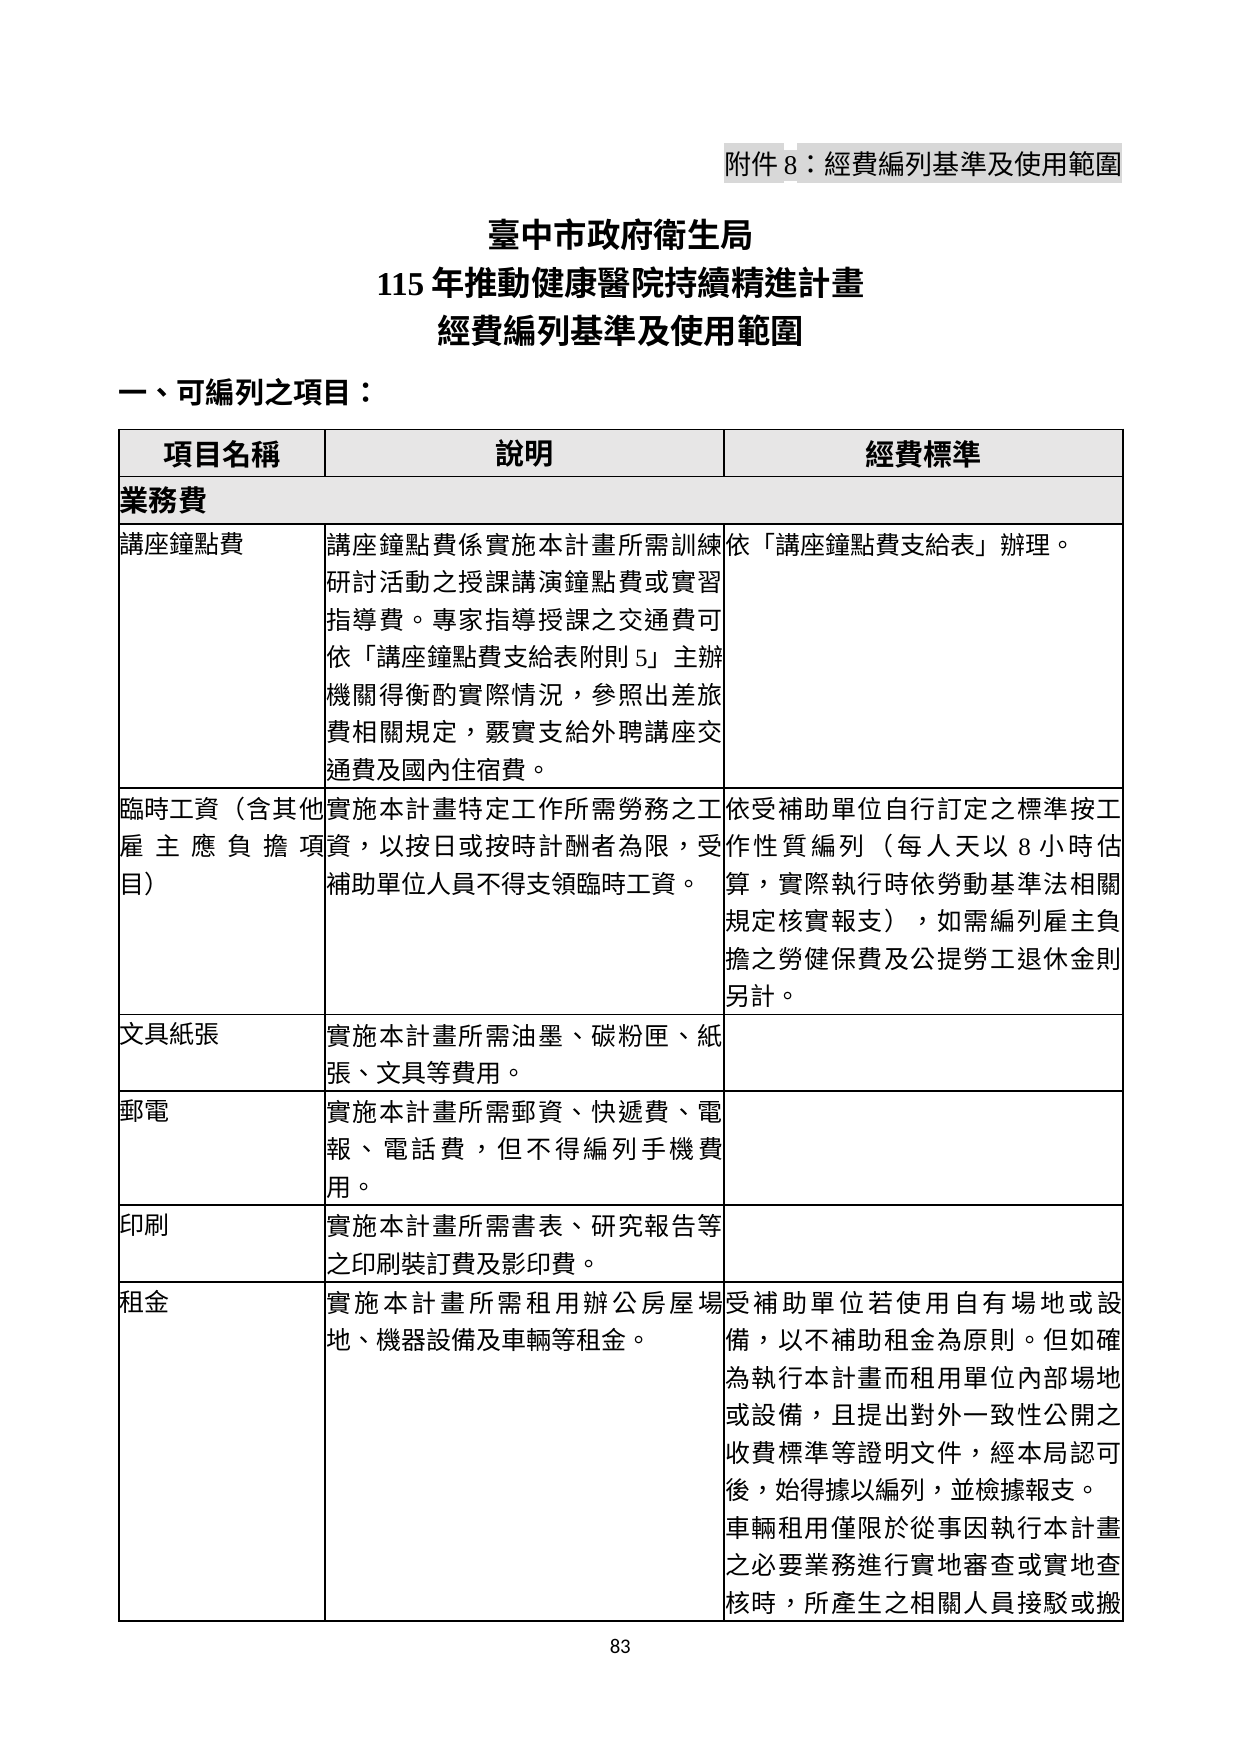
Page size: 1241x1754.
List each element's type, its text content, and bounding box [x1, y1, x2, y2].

table_cell 實施本計畫所需書表、研究報告等之印刷裝訂費及影印費。 [326, 1206, 723, 1281]
text 一、可編列之項目： [118, 353, 1122, 428]
table_cell [725, 1092, 1122, 1204]
table_cell 實施本計畫所需油墨、碳粉匣、紙張、文具等費用。 [326, 1015, 723, 1090]
text 115年推動健康醫院持續精進計畫 [118, 257, 1122, 305]
text 經費編列基準及使用範圍 [118, 305, 1122, 353]
table_cell 依受補助單位自行訂定之標準按工作性質編列（每人天以8小時估算，實際執行時依勞動基準法相關規定核實報支），如需編列雇主負擔之勞健保費及公提勞工退休金則另計。 [725, 789, 1122, 1014]
subtitle 附件8：經費編列基準及使用範圍 [118, 126, 1122, 201]
table_cell 實施本計畫所需租用辦公房屋場地、機器設備及車輛等租金。 [326, 1283, 723, 1620]
table_cell 業務費 [120, 477, 1122, 523]
table_cell 講座鐘點費 [120, 525, 324, 787]
table_cell 實施本計畫所需郵資、快遞費、電報、電話費，但不得編列手機費用。 [326, 1092, 723, 1204]
table_cell 郵電 [120, 1092, 324, 1204]
table_header 經費標準 [725, 430, 1122, 476]
table_cell 受補助單位若使用自有場地或設備，以不補助租金為原則。但如確為執行本計畫而租用單位內部場地或設備，且提出對外一致性公開之收費標準等證明文件，經本局認可後，始得據以編列，並檢據報支。 車輛租用僅限於從事因執行本計畫之必要業務進行實地審查或實地查核時，所產生之相關人員接駁或搬 [725, 1283, 1122, 1620]
table_cell 文具紙張 [120, 1015, 324, 1090]
table_header 項目名稱 [120, 430, 324, 476]
text 臺中市政府衛生局 [118, 209, 1122, 257]
table_cell 講座鐘點費係實施本計畫所需訓練研討活動之授課講演鐘點費或實習指導費。專家指導授課之交通費可依「講座鐘點費支給表附則5」主辦機關得衡酌實際情況，參照出差旅費相關規定，覈實支給外聘講座交通費及國內住宿費。 [326, 525, 723, 787]
table_cell 印刷 [120, 1206, 324, 1281]
table_cell 依「講座鐘點費支給表」辦理。 [725, 525, 1122, 787]
table_cell [725, 1206, 1122, 1281]
table_cell 實施本計畫特定工作所需勞務之工資，以按日或按時計酬者為限，受補助單位人員不得支領臨時工資。 [326, 789, 723, 1014]
table_cell 租金 [120, 1283, 324, 1620]
table_cell [725, 1015, 1122, 1090]
table_cell 臨時工資（含其他雇主應負擔項目） [120, 789, 324, 1014]
table_header 說明 [326, 430, 723, 476]
